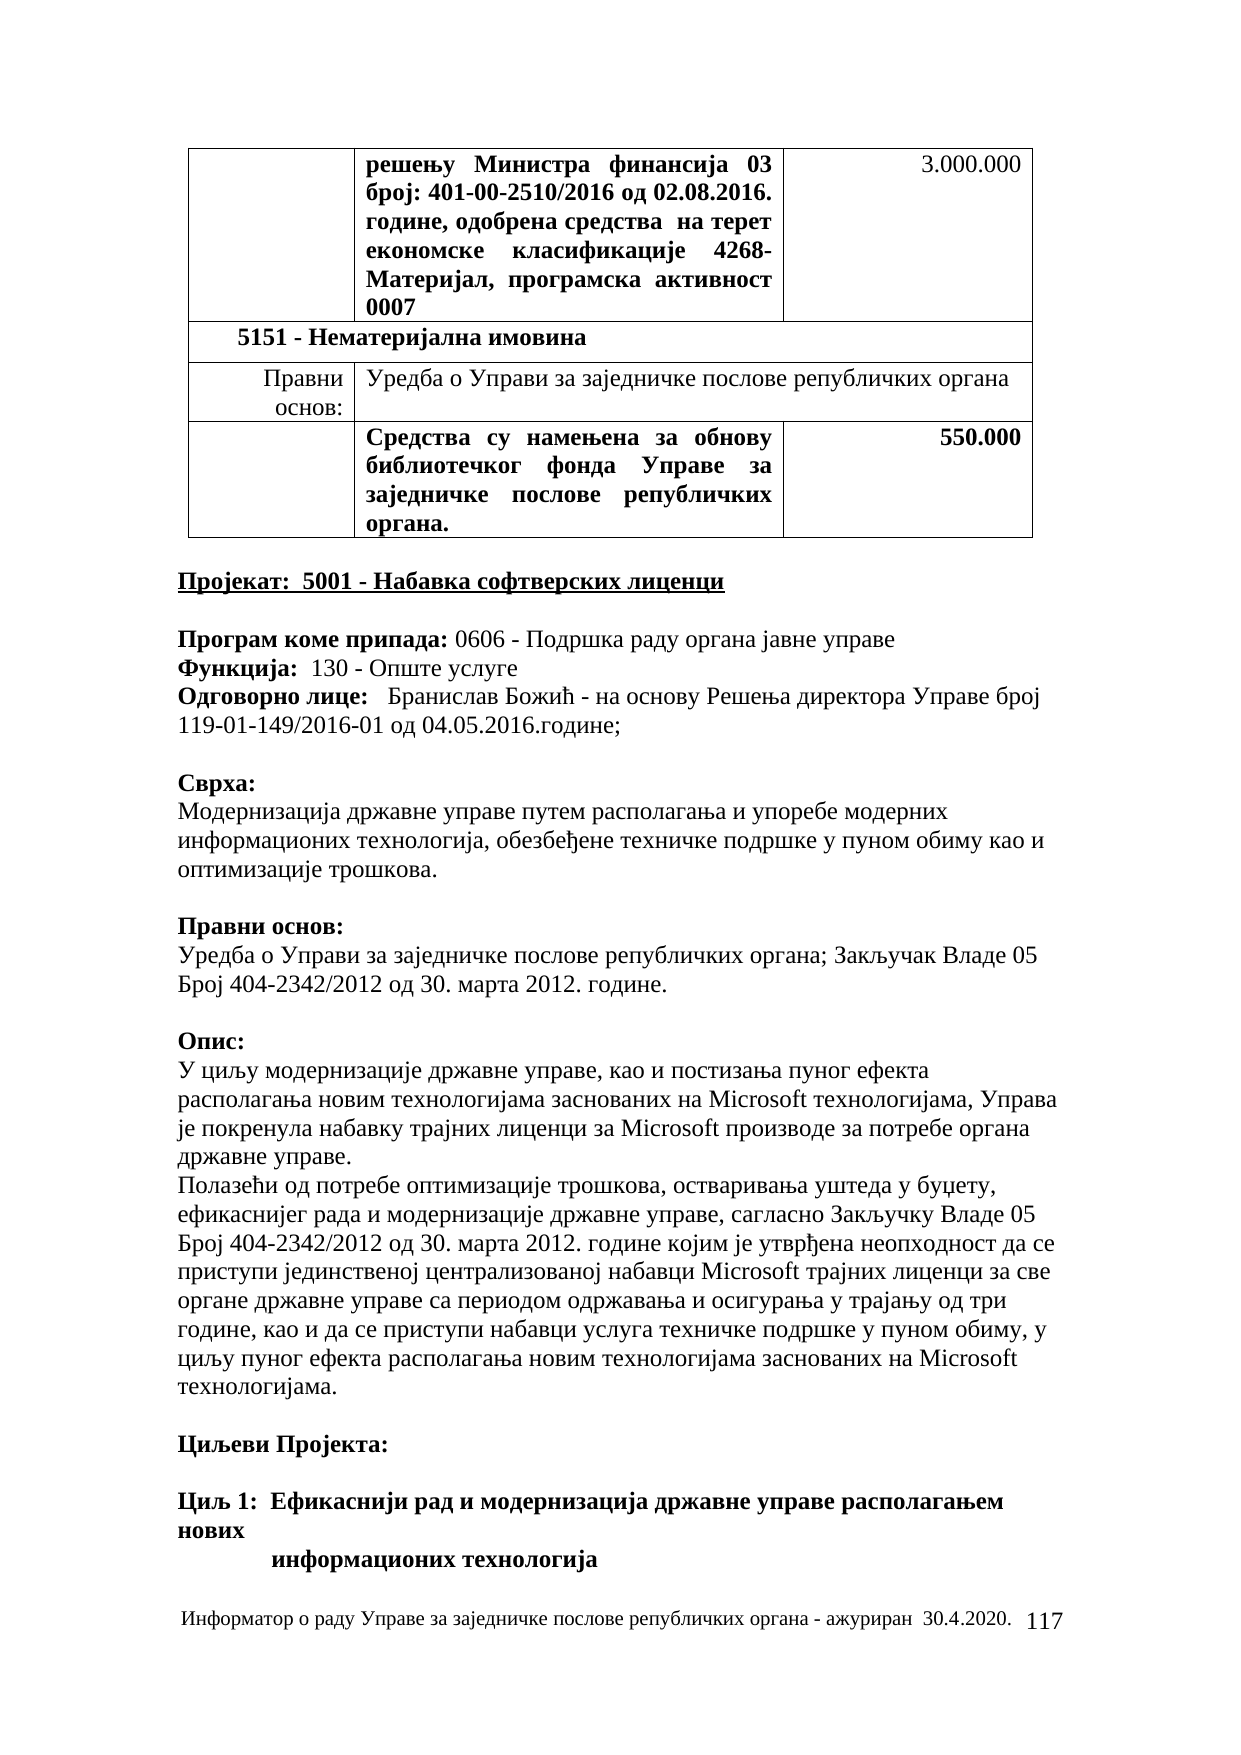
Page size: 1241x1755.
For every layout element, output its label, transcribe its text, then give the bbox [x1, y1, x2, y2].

text Циљ 1: Ефикаснији рад и модернизација државне управе располагањем нових [177, 1486, 1063, 1544]
table_cell Средства су намењена за обнову библиотечког фонда Управе за заједничке послове републичких органа. [355, 422, 783, 537]
table_cell решењу Министра финансија 03 број: 401-00-2510/2016 од 02.08.2016. године, одобрена средства на терет економске класификације 4268-Материјал, програмска активност 0007 [355, 149, 783, 321]
text Циљеви Пројекта: [177, 1429, 1063, 1458]
text информационих технологија [177, 1544, 1063, 1573]
text Пројекат: 5001 - Набавка софтверских лиценци [177, 566, 1063, 595]
table_cell 3.000.000 [784, 149, 1032, 321]
text Полазећи од потребе оптимизације трошкова, остваривања уштеда у буџету, ефикаснијег рада и модернизације државне управе, сагласно Закључку Владе 05 Број 404-2342/2012 од 30. марта 2012. године којим је утврђена неопходност да се приступи јединственој централизованој набавци Microsoft трајних лиценци за све органе државне управе са периодом одржавања и осигурања у трајању од три године, као и да се приступи набавци услуга техничке подршке у пуном обиму, у циљу пуног ефекта располагања новим технологијама заснованих на Microsoft технологијама. [177, 1170, 1063, 1400]
text Сврха: Модернизација државне управе путем располагања и упоребе модерних информационих технологија, обезбеђене техничке подршке у пуном обиму као и оптимизације трошкова. [177, 739, 1063, 883]
table_cell [1033, 148, 1074, 321]
text Правни основ: Уредба о Управи за заједничке послове републичких органа; Закључак Владе 05 Број 404-2342/2012 од 30. марта 2012. године. [177, 883, 1063, 998]
table_cell Правни основ: [189, 363, 354, 421]
table_cell [189, 422, 354, 537]
table_cell [189, 149, 354, 321]
text Програм коме припада: 0606 - Подршка раду органа јавне управе Функција: 130 - Опште услуге Одговорно лице: Бранислав Божић - на основу Решења директора Управе број 119-01-149/2016-01 од 04.05.2016.године; [177, 595, 1063, 739]
table_cell 550.000 [784, 422, 1032, 537]
table_cell [1033, 321, 1074, 362]
table_cell [1033, 362, 1074, 421]
table_cell [1033, 421, 1074, 537]
text Опис: У циљу модернизације државне управе, као и постизања пуног ефекта располагања новим технологијама заснованих на Microsoft технологијама, Управа је покренула набавку трајних лиценци за Microsoft производе за потребе органа државне управе. [177, 998, 1063, 1170]
table_cell Уредба о Управи за заједничке послове републичких органа [355, 363, 1032, 421]
table_cell 5151 - Нематеријална имовина [189, 322, 1032, 362]
